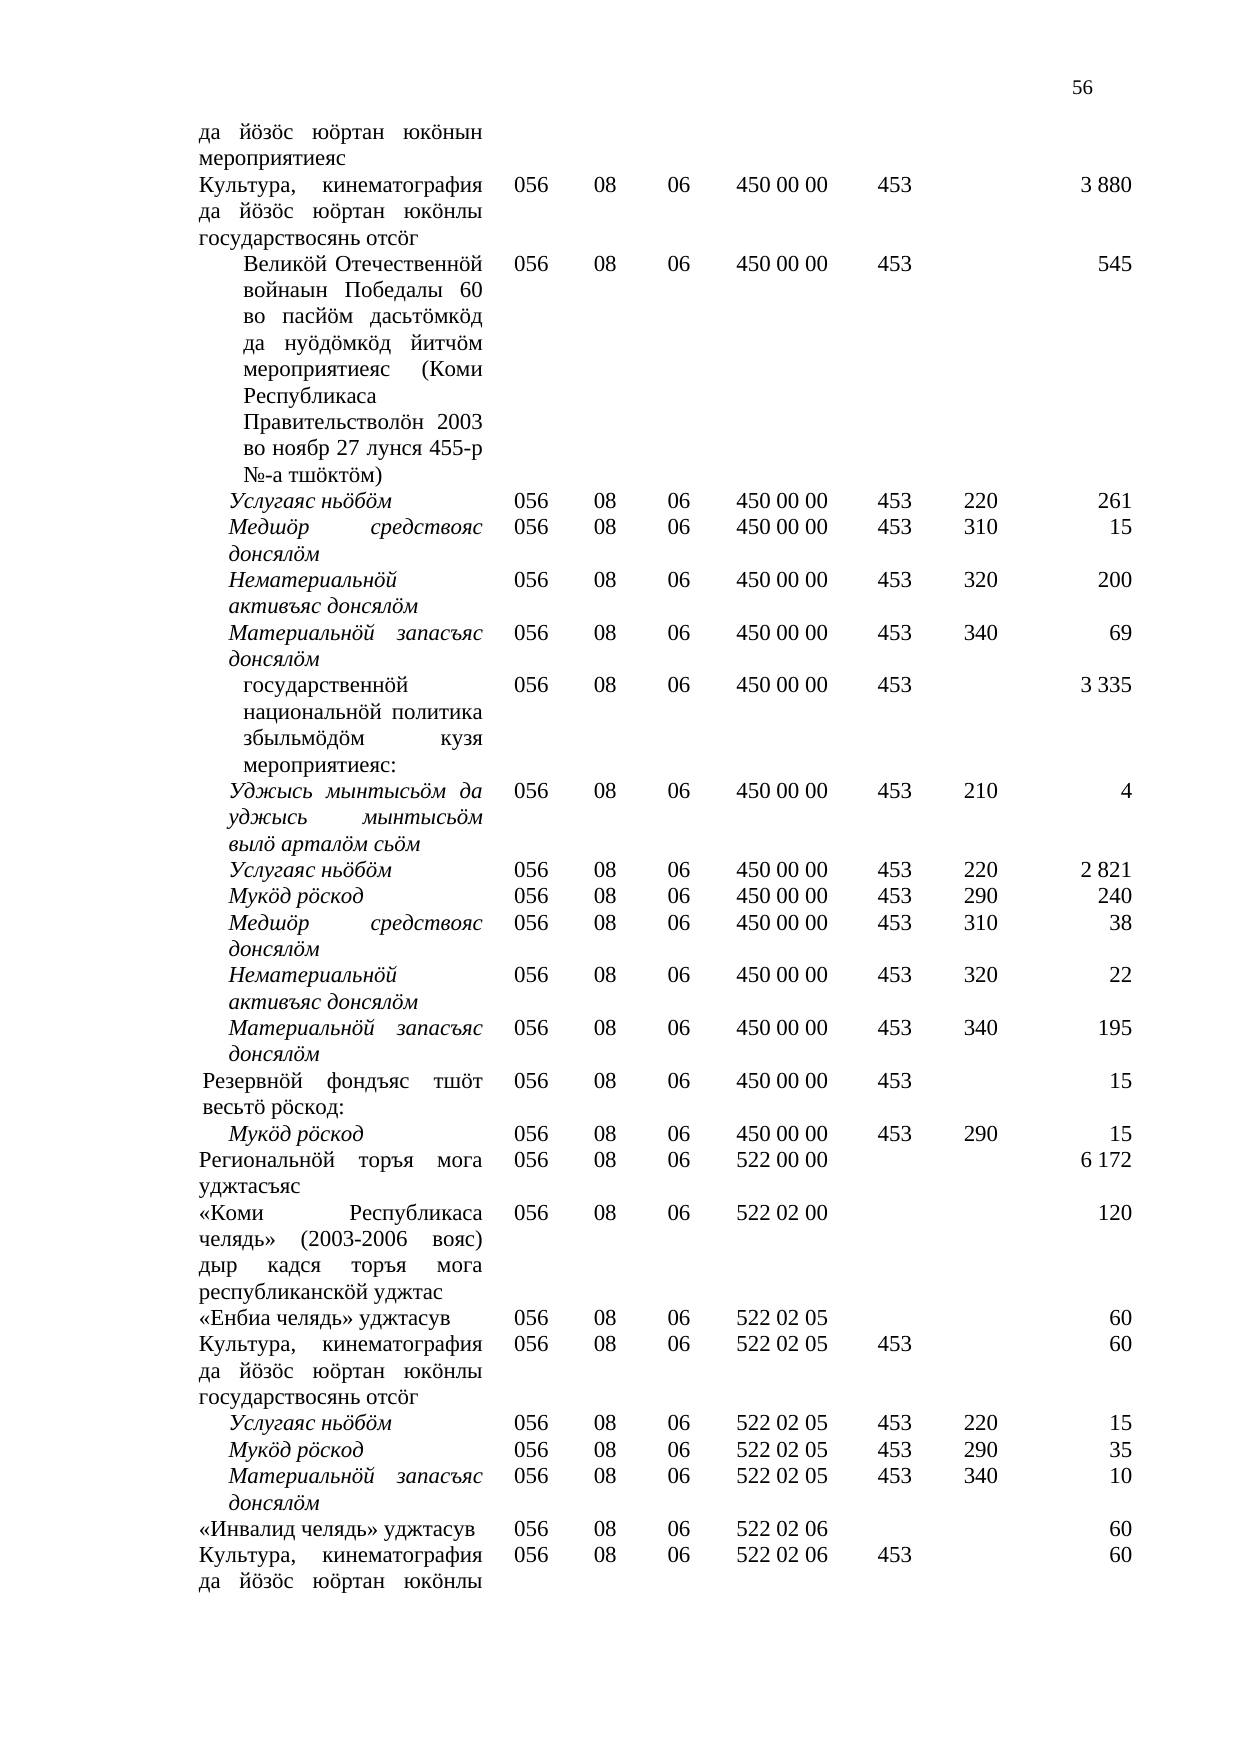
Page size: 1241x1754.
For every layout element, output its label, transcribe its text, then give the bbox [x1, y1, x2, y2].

table_cell Медшöр средствояс донсялöм [188, 514, 494, 566]
table_cell Культура, кинематография да йöзöс юöртан юкöнлы [188, 1541, 494, 1594]
table_cell 08 [568, 487, 642, 513]
table_cell 261 [1021, 487, 1143, 513]
table_cell [1143, 883, 1193, 909]
table_cell 08 [568, 1199, 642, 1304]
table_cell государственнöй национальнöй политика збыльмöдöм кузя мероприятиеяс: [188, 672, 494, 777]
table_cell Нематериальнöй активъяс донсялöм [188, 961, 494, 1014]
table_cell 056 [494, 1199, 568, 1304]
table_cell Материальнöй запасъяс донсялöм [188, 1462, 494, 1515]
table_cell 220 [941, 487, 1021, 513]
table_cell 08 [568, 250, 642, 487]
table_cell 340 [941, 1462, 1021, 1515]
table_cell [941, 1067, 1021, 1119]
table_cell 453 [849, 1462, 941, 1515]
table_cell 06 [642, 672, 716, 777]
table_cell 240 [1021, 883, 1143, 909]
table_cell 08 [568, 1120, 642, 1146]
table_cell 450 00 00 [716, 619, 848, 672]
table_cell [1143, 856, 1193, 882]
table_cell 290 [941, 883, 1021, 909]
table_cell [1143, 1146, 1193, 1199]
table_cell 08 [568, 856, 642, 882]
table_cell [1143, 672, 1193, 777]
table_cell «Коми Республикаса челядь» (2003-2006 вояс) дыр кадся торъя мога республиканскöй уджтас [188, 1199, 494, 1304]
table_cell 08 [568, 514, 642, 566]
table_cell [1143, 487, 1193, 513]
table_cell 450 00 00 [716, 1120, 848, 1146]
table_cell 15 [1021, 1120, 1143, 1146]
table_cell 450 00 00 [716, 909, 848, 961]
table_cell 450 00 00 [716, 250, 848, 487]
table_cell [941, 171, 1021, 250]
table_cell 450 00 00 [716, 514, 848, 566]
table_cell 453 [849, 909, 941, 961]
table_cell [849, 118, 941, 171]
table_cell 06 [642, 1330, 716, 1409]
table_cell 056 [494, 1146, 568, 1199]
table_cell 60 [1021, 1541, 1143, 1594]
table_cell 056 [494, 672, 568, 777]
table_cell 056 [494, 1515, 568, 1541]
table_cell 522 02 06 [716, 1541, 848, 1594]
table_cell [1143, 909, 1193, 961]
table_cell 320 [941, 566, 1021, 619]
table_cell [941, 1515, 1021, 1541]
table_cell 056 [494, 171, 568, 250]
table_cell 08 [568, 1014, 642, 1067]
table_cell 06 [642, 883, 716, 909]
table_cell 08 [568, 619, 642, 672]
table_cell 08 [568, 961, 642, 1014]
table_cell 08 [568, 1146, 642, 1199]
table_cell да йöзöс юöртан юкöнын мероприятиеяс [188, 118, 494, 171]
table_cell 450 00 00 [716, 566, 848, 619]
table_cell 06 [642, 250, 716, 487]
table_cell [1143, 1120, 1193, 1146]
table_cell [642, 118, 716, 171]
table_cell 06 [642, 1436, 716, 1462]
table_cell Медшöр средствояс донсялöм [188, 909, 494, 961]
table_cell 06 [642, 1146, 716, 1199]
table_cell 522 02 05 [716, 1436, 848, 1462]
table_cell 06 [642, 1120, 716, 1146]
table_cell 450 00 00 [716, 171, 848, 250]
table_cell [1143, 1410, 1193, 1436]
table_cell 22 [1021, 961, 1143, 1014]
table_cell [849, 1199, 941, 1304]
table_cell [941, 1146, 1021, 1199]
table_cell [716, 118, 848, 171]
table_cell 06 [642, 1067, 716, 1119]
table_cell 522 02 05 [716, 1330, 848, 1409]
table_cell 450 00 00 [716, 1067, 848, 1119]
table_cell 08 [568, 566, 642, 619]
table_cell 056 [494, 250, 568, 487]
table_cell Мукöд рöскод [188, 1120, 494, 1146]
table_cell 06 [642, 1014, 716, 1067]
table_cell 056 [494, 514, 568, 566]
table_cell 453 [849, 487, 941, 513]
table_cell 453 [849, 171, 941, 250]
table_cell 220 [941, 1410, 1021, 1436]
table_cell 08 [568, 1515, 642, 1541]
table_cell 453 [849, 1410, 941, 1436]
table_cell 453 [849, 1014, 941, 1067]
table_cell 06 [642, 1462, 716, 1515]
table_cell 522 00 00 [716, 1146, 848, 1199]
table_cell 056 [494, 1304, 568, 1330]
table_cell 06 [642, 777, 716, 856]
table_cell 60 [1021, 1304, 1143, 1330]
table_cell 056 [494, 856, 568, 882]
table_cell 60 [1021, 1330, 1143, 1409]
table_cell Великöй Отечественнöй войнаын Победалы 60 во пасйöм дасьтöмкöд да нуöдöмкöд йитчöм мероприятиеяс (Коми Республикаса Правительстволöн 2003 во ноябр 27 лунся 455-р №-а тшöктöм) [188, 250, 494, 487]
table_cell 120 [1021, 1199, 1143, 1304]
table_cell 10 [1021, 1462, 1143, 1515]
table_cell [1143, 566, 1193, 619]
table_cell 056 [494, 566, 568, 619]
table_cell 06 [642, 566, 716, 619]
table_cell 056 [494, 1410, 568, 1436]
table_cell 15 [1021, 514, 1143, 566]
table_cell Культура, кинематография да йöзöс юöртан юкöнлы государствосянь отсöг [188, 1330, 494, 1409]
table_cell 38 [1021, 909, 1143, 961]
table_cell 056 [494, 1014, 568, 1067]
table_cell [1143, 171, 1193, 250]
table_cell 290 [941, 1436, 1021, 1462]
table_cell 522 02 00 [716, 1199, 848, 1304]
table_cell Культура, кинематография да йöзöс юöртан юкöнлы государствосянь отсöг [188, 171, 494, 250]
table_cell 310 [941, 514, 1021, 566]
table_cell 056 [494, 1436, 568, 1462]
table_cell 320 [941, 961, 1021, 1014]
table_cell 056 [494, 777, 568, 856]
table_cell Мукöд рöскод [188, 1436, 494, 1462]
table_cell 522 02 05 [716, 1410, 848, 1436]
table_cell 450 00 00 [716, 777, 848, 856]
table_cell [941, 118, 1021, 171]
table_cell Услугаяс ньöбöм [188, 487, 494, 513]
table_cell 545 [1021, 250, 1143, 487]
table_cell 06 [642, 1410, 716, 1436]
table_cell [1143, 1067, 1193, 1119]
table_cell 310 [941, 909, 1021, 961]
table_cell 056 [494, 883, 568, 909]
table_cell 056 [494, 909, 568, 961]
table_cell [941, 1304, 1021, 1330]
table_cell 522 02 05 [716, 1462, 848, 1515]
table_cell 06 [642, 1541, 716, 1594]
table_cell Резервнöй фондъяс тшöт весьтö рöскод: [188, 1067, 494, 1119]
table_cell 056 [494, 487, 568, 513]
table_cell 450 00 00 [716, 856, 848, 882]
table_cell 08 [568, 1541, 642, 1594]
table_cell 08 [568, 171, 642, 250]
table_cell 06 [642, 487, 716, 513]
table_cell 056 [494, 961, 568, 1014]
table_cell 450 00 00 [716, 883, 848, 909]
table_cell [1143, 1014, 1193, 1067]
table_cell [1143, 1541, 1193, 1594]
table_cell [849, 1515, 941, 1541]
table_cell [849, 1304, 941, 1330]
table_cell 2 821 [1021, 856, 1143, 882]
table_cell 06 [642, 1515, 716, 1541]
table_cell 290 [941, 1120, 1021, 1146]
table_cell 08 [568, 883, 642, 909]
table_cell [1143, 619, 1193, 672]
table_cell [1143, 777, 1193, 856]
table_cell [941, 250, 1021, 487]
table_cell 60 [1021, 1515, 1143, 1541]
table_cell Услугаяс ньöбöм [188, 1410, 494, 1436]
table_cell 453 [849, 1436, 941, 1462]
table_cell 06 [642, 961, 716, 1014]
table_cell 06 [642, 1199, 716, 1304]
table_cell 450 00 00 [716, 487, 848, 513]
table_cell Уджысь мынтысьöм да уджысь мынтысьöм вылö арталöм сьöм [188, 777, 494, 856]
table_cell 453 [849, 514, 941, 566]
table_cell 06 [642, 909, 716, 961]
table_cell [1143, 1330, 1193, 1409]
table_cell 056 [494, 619, 568, 672]
table_cell 08 [568, 777, 642, 856]
table_cell 453 [849, 961, 941, 1014]
table_cell 4 [1021, 777, 1143, 856]
table_cell [1021, 118, 1143, 171]
table_cell 453 [849, 566, 941, 619]
table_cell [1143, 1436, 1193, 1462]
table_cell [494, 118, 568, 171]
table_cell 450 00 00 [716, 672, 848, 777]
table_cell 450 00 00 [716, 961, 848, 1014]
table_cell 08 [568, 672, 642, 777]
table_cell 522 02 05 [716, 1304, 848, 1330]
table_cell 453 [849, 1067, 941, 1119]
table_cell 453 [849, 883, 941, 909]
table_cell 453 [849, 672, 941, 777]
table_cell 210 [941, 777, 1021, 856]
table_cell 08 [568, 1436, 642, 1462]
table_cell 06 [642, 1304, 716, 1330]
table_cell 453 [849, 1330, 941, 1409]
table_cell [1143, 1199, 1193, 1304]
table_cell 08 [568, 1304, 642, 1330]
table_cell 453 [849, 856, 941, 882]
table_cell [1143, 1304, 1193, 1330]
table_cell Материальнöй запасъяс донсялöм [188, 619, 494, 672]
table_cell [941, 1330, 1021, 1409]
table_cell 08 [568, 1067, 642, 1119]
table_cell [941, 1541, 1021, 1594]
table_cell 15 [1021, 1410, 1143, 1436]
table_cell 06 [642, 856, 716, 882]
table_cell 69 [1021, 619, 1143, 672]
table_cell 06 [642, 619, 716, 672]
table_cell [568, 118, 642, 171]
table_cell [1143, 1515, 1193, 1541]
table_cell Нематериальнöй активъяс донсялöм [188, 566, 494, 619]
table_cell «Енбиа челядь» уджтасув [188, 1304, 494, 1330]
table_cell 056 [494, 1120, 568, 1146]
table_cell 200 [1021, 566, 1143, 619]
table_cell Материальнöй запасъяс донсялöм [188, 1014, 494, 1067]
table_cell 15 [1021, 1067, 1143, 1119]
table_cell 450 00 00 [716, 1014, 848, 1067]
table_cell 453 [849, 619, 941, 672]
table_cell Мукöд рöскод [188, 883, 494, 909]
table_cell 6 172 [1021, 1146, 1143, 1199]
table_cell Региональнöй торъя мога уджтасъяс [188, 1146, 494, 1199]
table_cell 453 [849, 1541, 941, 1594]
table_cell 3 880 [1021, 171, 1143, 250]
table_cell 3 335 [1021, 672, 1143, 777]
table_cell [941, 672, 1021, 777]
table_cell [1143, 514, 1193, 566]
table_cell 220 [941, 856, 1021, 882]
table_cell [1143, 118, 1193, 171]
table_cell 056 [494, 1462, 568, 1515]
table_cell 056 [494, 1067, 568, 1119]
table_cell [1143, 1462, 1193, 1515]
table_cell [941, 1199, 1021, 1304]
table_cell 453 [849, 1120, 941, 1146]
table_cell 056 [494, 1330, 568, 1409]
table_cell [849, 1146, 941, 1199]
table_cell 340 [941, 1014, 1021, 1067]
table_cell [1143, 961, 1193, 1014]
table_cell Услугаяс ньöбöм [188, 856, 494, 882]
table_cell [1143, 250, 1193, 487]
table_cell 453 [849, 777, 941, 856]
table_cell 06 [642, 171, 716, 250]
table_cell 453 [849, 250, 941, 487]
table_cell 522 02 06 [716, 1515, 848, 1541]
table_cell 06 [642, 514, 716, 566]
table_cell 08 [568, 1410, 642, 1436]
table_cell 08 [568, 909, 642, 961]
table_cell «Инвалид челядь» уджтасув [188, 1515, 494, 1541]
table_cell 056 [494, 1541, 568, 1594]
table_cell 340 [941, 619, 1021, 672]
table_cell 08 [568, 1330, 642, 1409]
table_cell 195 [1021, 1014, 1143, 1067]
table_cell 35 [1021, 1436, 1143, 1462]
table_cell 08 [568, 1462, 642, 1515]
